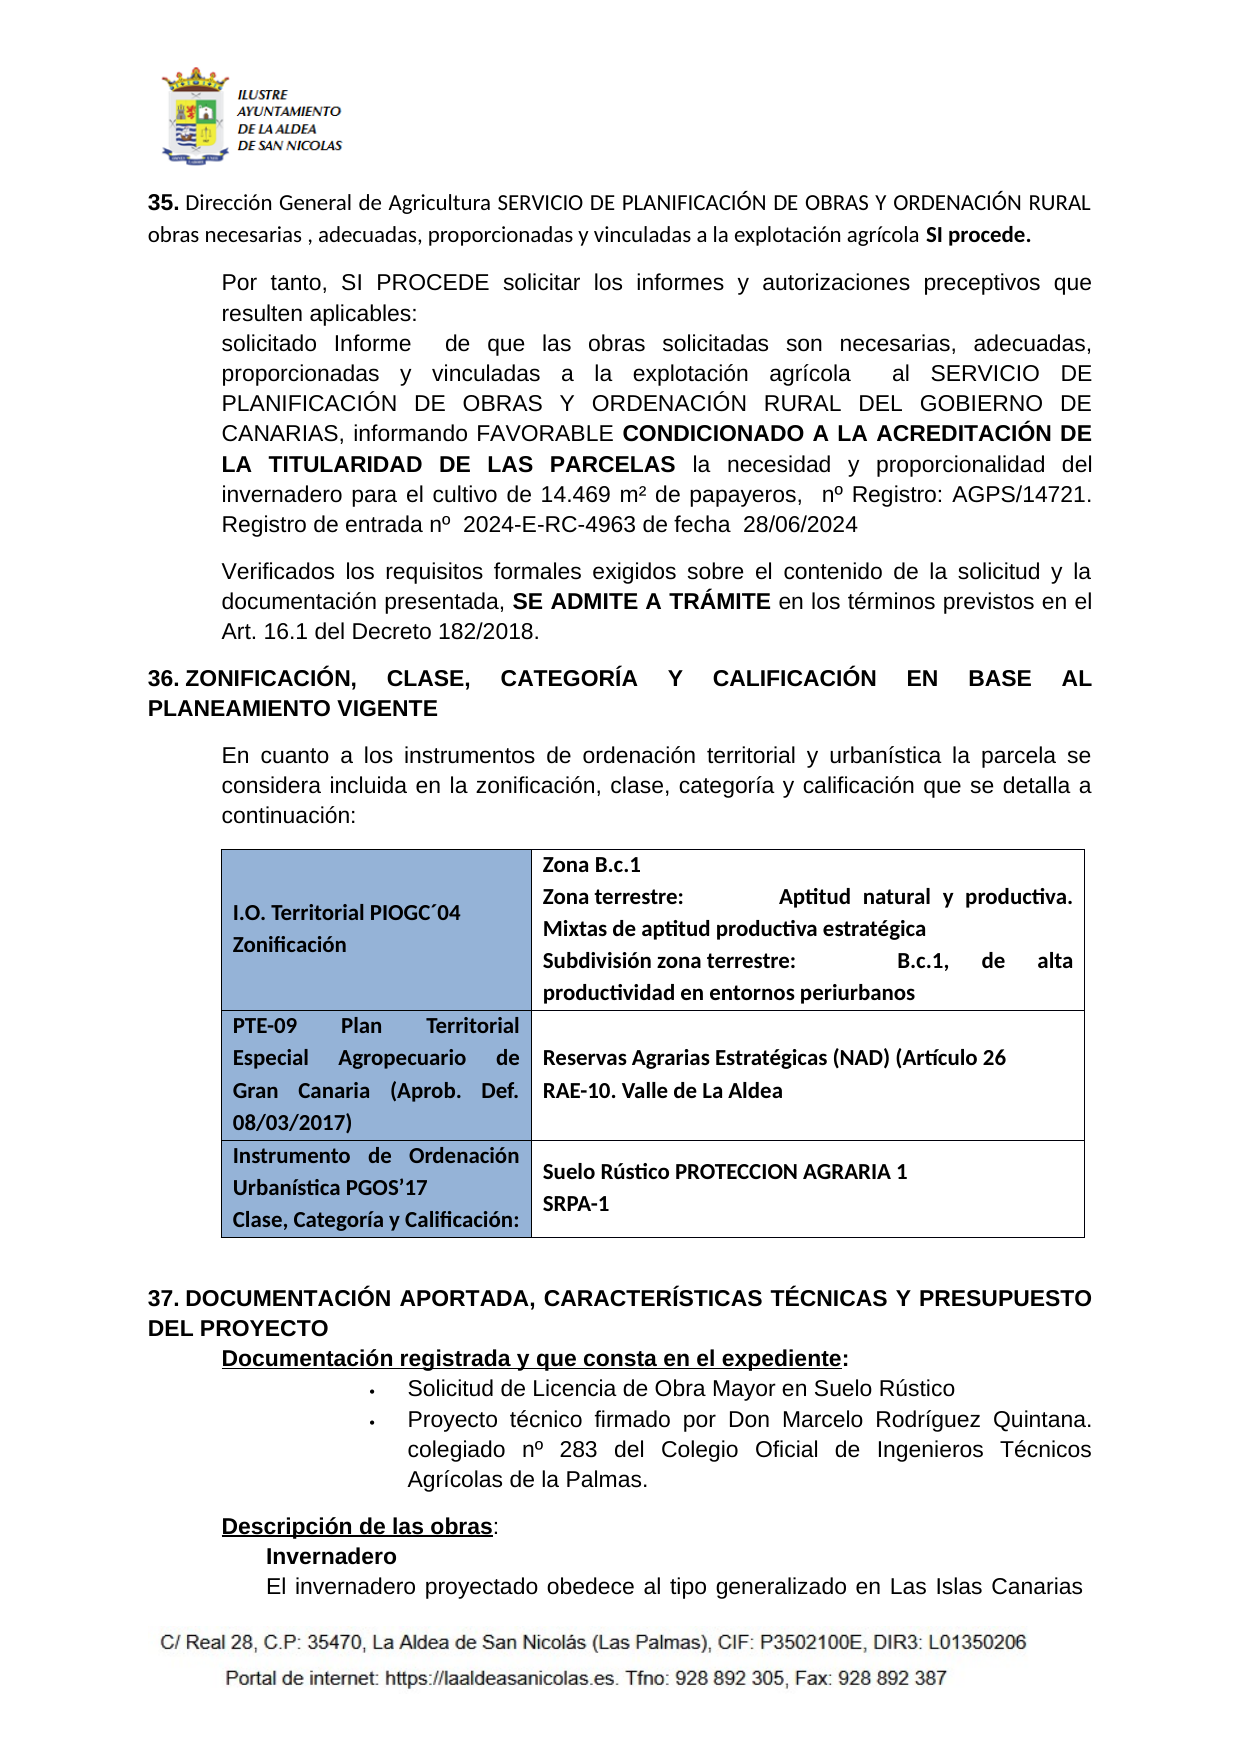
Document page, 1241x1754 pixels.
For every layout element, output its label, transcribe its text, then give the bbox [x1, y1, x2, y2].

table_header I.O. Territorial PIOGC´04 Zonificación [222, 850, 531, 1010]
text Por tanto, SI PROCEDE solicitar los informes y autorizaciones preceptivos que resulten aplicables: [221, 269, 1093, 326]
text Descripción de las obras: [221, 1513, 1093, 1539]
list Dirección General de Agricultura SERVICIO DE PLANIFICACIÓN DE OBRAS Y ORDENACIÓN RURAL obras necesarias , adecuadas, proporcionadas y vinculadas a la explotación agrícola SI procede. [148, 188, 1093, 249]
text El invernadero proyectado obedece al tipo generalizado en Las Islas Canarias [148, 1573, 1093, 1599]
list Solicitud de Licencia de Obra Mayor en Suelo Rústico [370, 1375, 1093, 1402]
text Invernadero [148, 1543, 1093, 1569]
picture [148, 1626, 1034, 1694]
table_header Zona B.c.1 Zona terrestre: Aptitud natural y productiva. Mixtas de aptitud productiva estratégica Subdivisión zona terrestre: B.c.1, de alta productividad en entornos periurbanos [532, 850, 1084, 1010]
text En cuanto a los instrumentos de ordenación territorial y urbanística la parcela se considera incluida en la zonificación, clase, categoría y calificación que se detalla a continuación: [221, 742, 1093, 828]
text solicitado Informe de que las obras solicitadas son necesarias, adecuadas, proporcionadas y vinculadas a la explotación agrícola al SERVICIO DE PLANIFICACIÓN DE OBRAS Y ORDENACIÓN RURAL DEL GOBIERNO DE CANARIAS, informando FAVORABLE CONDICIONADO A LA ACREDITACIÓN DE LA TITULARIDAD DE LAS PARCELAS la necesidad y proporcionalidad del invernadero para el cultivo de 14.469 m² de papayeros, nº Registro: AGPS/14721. Registro de entrada nº 2024-E-RC-4963 de fecha 28/06/2024 [221, 330, 1093, 537]
list documentación aportada, características técnicas y presupuesto del proyecto [148, 1285, 1093, 1341]
table_cell PTE-09 Plan Territorial Especial Agropecuario de Gran Canaria (Aprob. Def. 08/03/2017) [222, 1011, 531, 1140]
list Proyecto técnico firmado por Don Marcelo Rodríguez Quintana. colegiado nº 283 del Colegio Oficial de Ingenieros Técnicos Agrícolas de la Palmas. [370, 1406, 1093, 1492]
table_cell Instrumento de Ordenación Urbanística PGOS’17 Clase, Categoría y Calificación: [222, 1141, 531, 1237]
table_cell Suelo Rústico PROTECCION AGRARIA 1 SRPA-1 [532, 1141, 1084, 1237]
list ZONIFICACIÓN, CLASE, CATEGORÍA Y CALIFICACIÓN en base al planeamiento vigente [148, 665, 1093, 721]
table_cell Reservas Agrarias Estratégicas (NAD) (Artículo 26 RAE-10. Valle de La Aldea [532, 1011, 1084, 1140]
picture [148, 59, 358, 173]
text Verificados los requisitos formales exigidos sobre el contenido de la solicitud y la documentación presentada, SE ADMITE A TRÁMITE en los términos previstos en el Art. 16.1 del Decreto 182/2018. [221, 558, 1093, 644]
text Documentación registrada y que consta en el expediente: [221, 1345, 1093, 1372]
